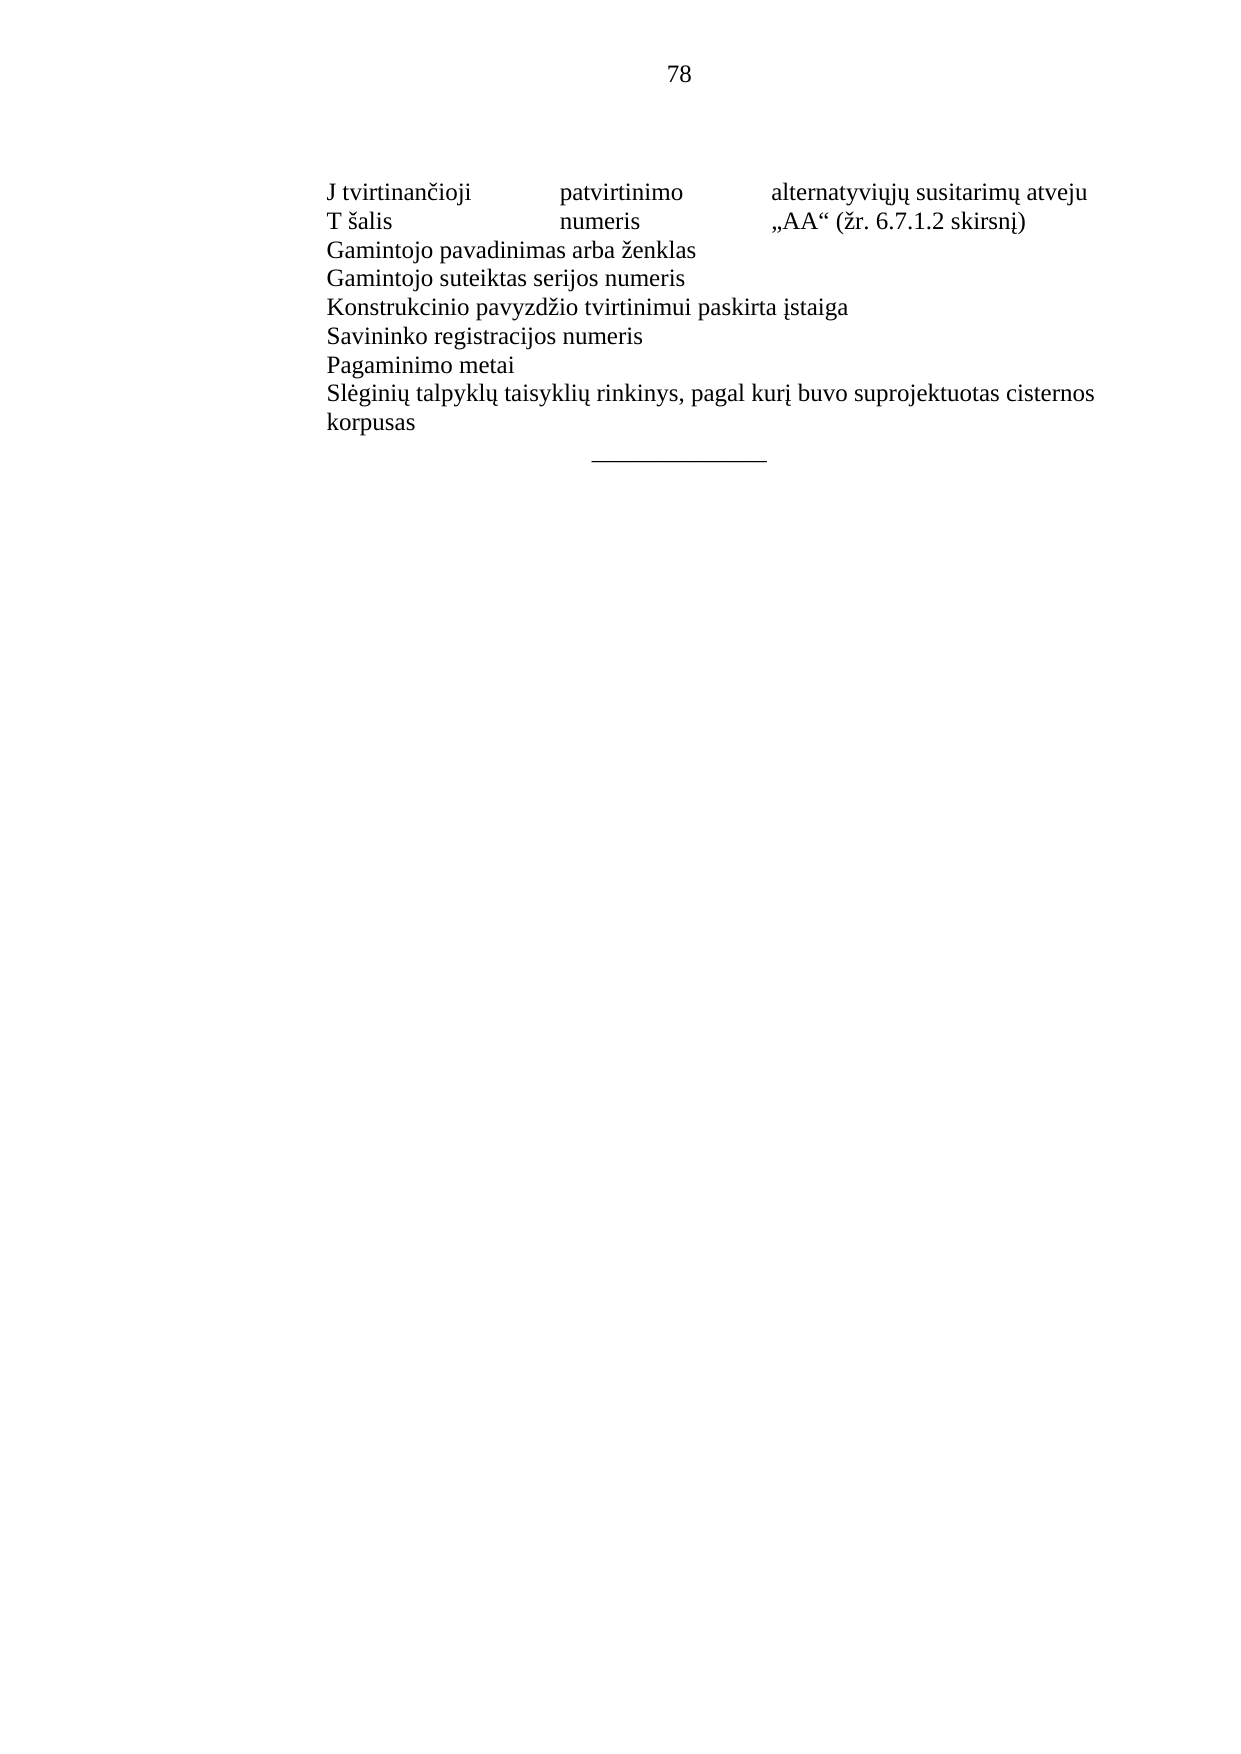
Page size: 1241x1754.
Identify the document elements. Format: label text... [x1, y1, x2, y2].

text ______________ [177, 436, 1181, 465]
table_cell [177, 379, 322, 436]
table_cell [177, 264, 181, 292]
table_cell [318, 321, 322, 350]
table_cell [177, 235, 181, 263]
table_cell [177, 206, 181, 235]
table_cell [177, 321, 181, 350]
table_cell [318, 292, 322, 321]
table_cell [177, 350, 181, 378]
table_cell [318, 350, 322, 378]
table_cell [318, 177, 322, 206]
table_cell [318, 206, 322, 235]
table_cell [177, 292, 181, 321]
table_cell [177, 177, 181, 206]
table_cell [318, 235, 322, 263]
table_cell [318, 264, 322, 292]
